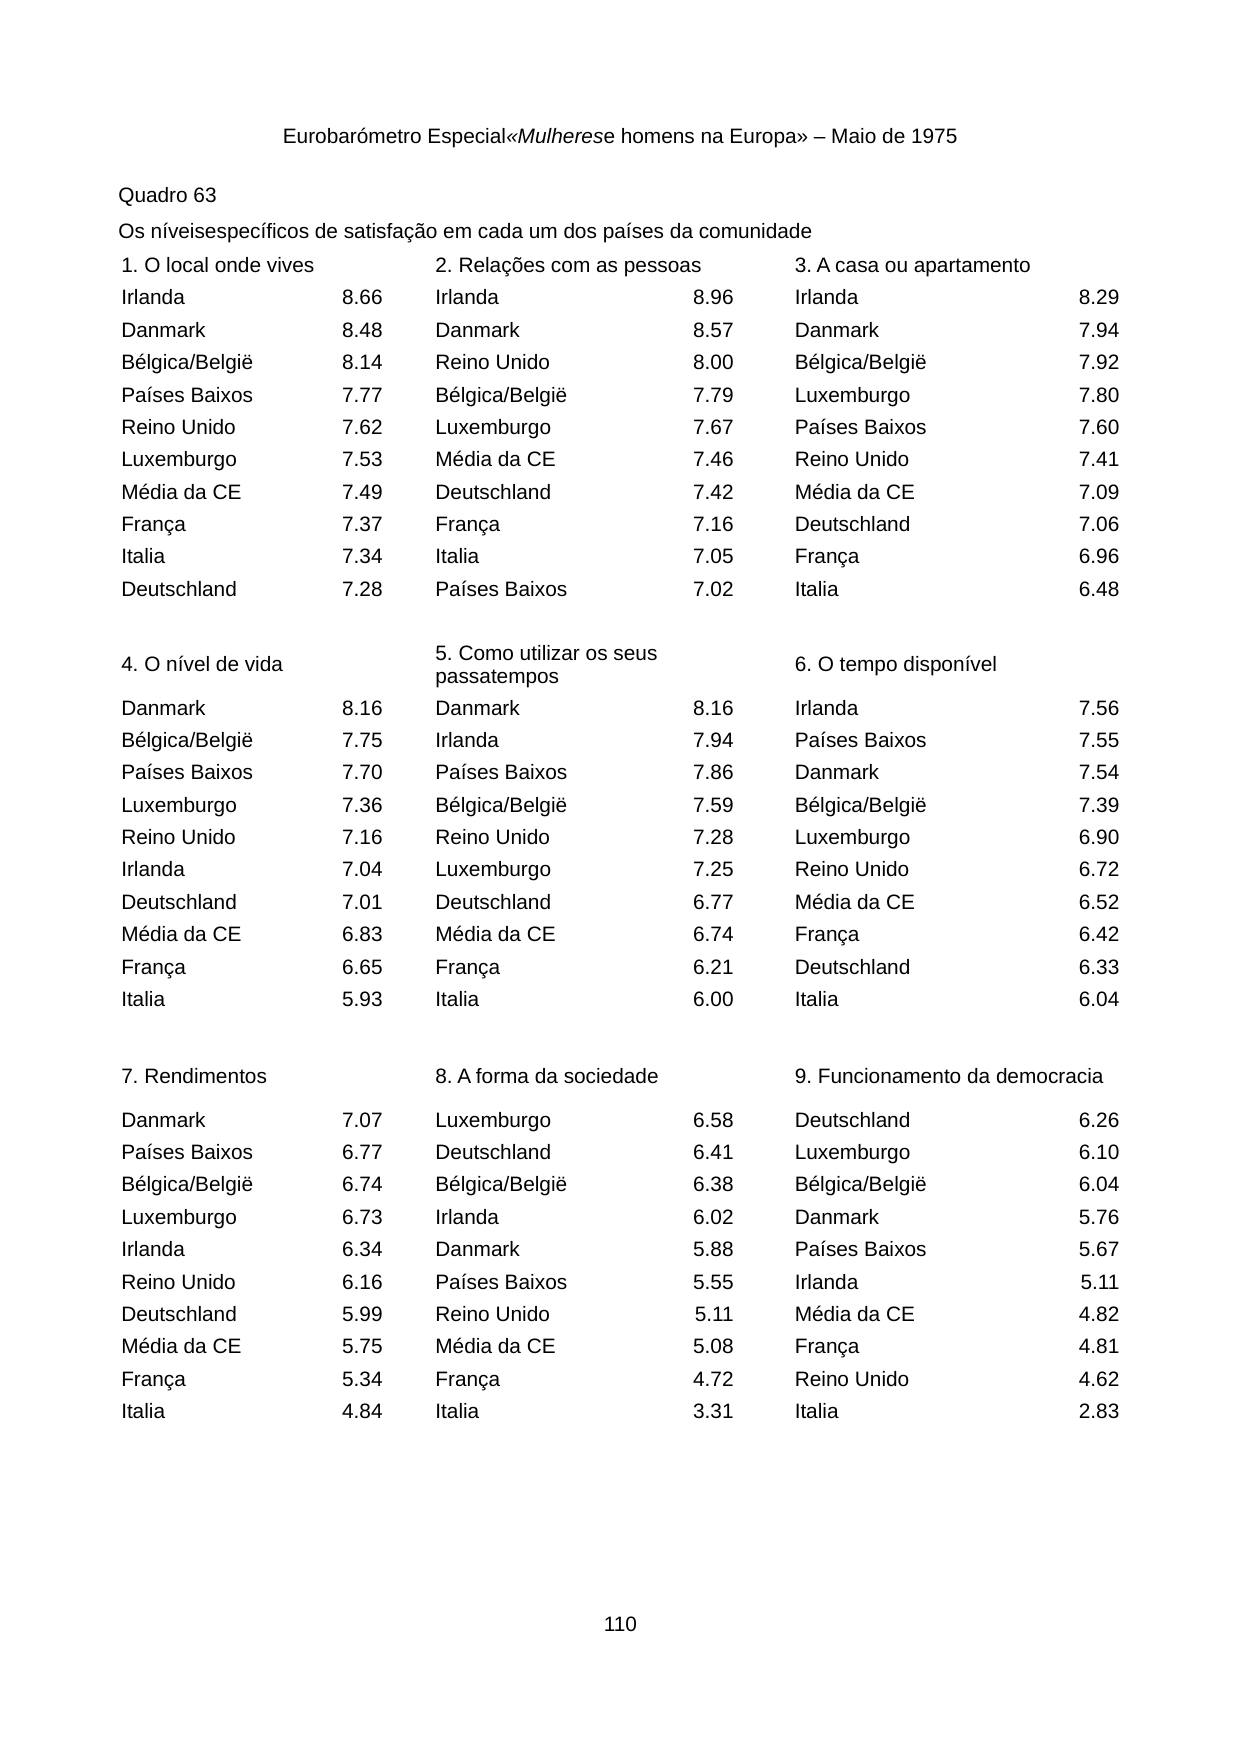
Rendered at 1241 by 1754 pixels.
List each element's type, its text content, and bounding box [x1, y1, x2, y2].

table_cell Bélgica/België [118, 346, 311, 378]
table_cell [385, 1298, 432, 1330]
table_cell [385, 853, 432, 886]
text Quadro 63 [118, 183, 1122, 207]
table_cell 8,00 [642, 346, 736, 378]
table_cell Danmark [792, 314, 994, 346]
table_cell Irlanda [432, 724, 642, 756]
table_cell Média da CE [432, 1330, 642, 1362]
table_cell Luxemburgo [792, 378, 994, 411]
table_cell 7,41 [994, 443, 1122, 475]
table_cell 8,16 [311, 691, 385, 723]
table_cell 7,59 [642, 788, 736, 821]
table_cell 4,72 [642, 1363, 736, 1395]
table_cell 7,94 [994, 314, 1122, 346]
table_cell 8,14 [311, 346, 385, 378]
table_cell 5,75 [311, 1330, 385, 1362]
table_cell Danmark [118, 691, 311, 723]
table_cell 5,11 [994, 1265, 1122, 1298]
table_cell 7,16 [311, 821, 385, 853]
table_cell 7,86 [642, 756, 736, 788]
table_cell Luxemburgo [792, 821, 994, 853]
table_cell [736, 346, 792, 378]
table_cell 7,46 [642, 443, 736, 475]
table_cell [385, 983, 432, 1015]
table_cell 7,77 [311, 378, 385, 411]
table_cell França [432, 950, 642, 983]
table_cell 6,10 [994, 1136, 1122, 1168]
table_cell 7,42 [642, 475, 736, 508]
table_cell 7,67 [642, 411, 736, 443]
table_cell [736, 1233, 792, 1265]
table_cell 6,65 [311, 950, 385, 983]
table_cell 4,62 [994, 1363, 1122, 1395]
table_cell Luxemburgo [432, 853, 642, 886]
table_cell [736, 314, 792, 346]
table_cell [736, 411, 792, 443]
table_cell [385, 724, 432, 756]
table_cell [385, 756, 432, 788]
table_cell 4. O nível de vida [118, 638, 385, 691]
table_cell [385, 314, 432, 346]
table_cell [385, 1363, 432, 1395]
table_cell [385, 1103, 432, 1136]
table_cell Reino Unido [432, 1298, 642, 1330]
table_cell Países Baixos [432, 756, 642, 788]
table_cell 6,04 [994, 1168, 1122, 1201]
table_cell Reino Unido [432, 346, 642, 378]
table_cell Italia [118, 983, 311, 1015]
table_cell 6,77 [642, 886, 736, 918]
table_cell Bélgica/België [432, 378, 642, 411]
table_cell Países Baixos [118, 1136, 311, 1168]
table_cell 8. A forma da sociedade [432, 1048, 736, 1103]
table_cell [385, 378, 432, 411]
table_cell Reino Unido [118, 1265, 311, 1298]
table_cell 5,34 [311, 1363, 385, 1395]
table_cell [736, 853, 792, 886]
table_cell Deutschland [118, 573, 311, 605]
table_cell [736, 1015, 792, 1047]
table_cell [385, 1330, 432, 1362]
table_cell Danmark [432, 314, 642, 346]
table_cell 7,28 [642, 821, 736, 853]
table_cell França [792, 918, 994, 950]
table_cell Reino Unido [118, 411, 311, 443]
table_cell Reino Unido [792, 443, 994, 475]
table_header 1. O local onde vives [118, 249, 385, 281]
table_cell Irlanda [432, 1201, 642, 1233]
table_cell Danmark [432, 1233, 642, 1265]
table_cell Média da CE [118, 918, 311, 950]
table_cell 7,34 [311, 540, 385, 573]
table_cell [736, 605, 792, 637]
table_cell Italia [792, 1395, 994, 1427]
table_cell [385, 1136, 432, 1168]
table_cell 7,56 [994, 691, 1122, 723]
table_cell 5,11 [642, 1298, 736, 1330]
table_cell Média da CE [118, 475, 311, 508]
table_cell Média da CE [432, 443, 642, 475]
table_cell [385, 605, 432, 637]
table_cell [736, 1201, 792, 1233]
table_cell [736, 1103, 792, 1136]
table_cell [736, 540, 792, 573]
text Os níveisespecíficos de satisfação em cada um dos países da comunidade [118, 219, 1122, 243]
table_cell Bélgica/België [792, 346, 994, 378]
table_cell [385, 638, 432, 691]
table_cell Luxemburgo [432, 411, 642, 443]
table_cell 7,75 [311, 724, 385, 756]
table_cell 7,94 [642, 724, 736, 756]
table_cell Reino Unido [792, 853, 994, 886]
table_cell 6,73 [311, 1201, 385, 1233]
table_cell [736, 378, 792, 411]
table_cell 6,74 [642, 918, 736, 950]
table_cell Italia [118, 1395, 311, 1427]
table_cell 6,16 [311, 1265, 385, 1298]
table_cell 7,37 [311, 508, 385, 540]
table_cell Deutschland [792, 950, 994, 983]
table_cell [385, 950, 432, 983]
table_cell 7,07 [311, 1103, 385, 1136]
table_cell Italia [432, 983, 642, 1015]
table_cell [385, 475, 432, 508]
table_cell 6,42 [994, 918, 1122, 950]
table_cell Irlanda [118, 853, 311, 886]
table_cell [385, 886, 432, 918]
table_cell Danmark [118, 1103, 311, 1136]
table_cell Bélgica/België [792, 1168, 994, 1201]
table_cell [736, 886, 792, 918]
table_cell 6,41 [642, 1136, 736, 1168]
table_cell 7,28 [311, 573, 385, 605]
table_cell [736, 1298, 792, 1330]
table_cell Países Baixos [432, 1265, 642, 1298]
table_cell França [118, 1363, 311, 1395]
table_cell [642, 1015, 736, 1047]
table_cell Média da CE [792, 886, 994, 918]
table_cell [736, 821, 792, 853]
table_cell [385, 1168, 432, 1201]
table_cell 7,79 [642, 378, 736, 411]
table_cell 8,48 [311, 314, 385, 346]
table_cell [736, 1048, 792, 1103]
table_cell 8,96 [642, 281, 736, 313]
table_cell Reino Unido [118, 821, 311, 853]
table_cell Luxemburgo [118, 1201, 311, 1233]
table_cell [385, 508, 432, 540]
table_cell [736, 788, 792, 821]
table_cell 5,76 [994, 1201, 1122, 1233]
table_cell [311, 605, 385, 637]
table_cell Deutschland [432, 475, 642, 508]
table_header 2. Relações com as pessoas [432, 249, 736, 281]
table_cell 8,66 [311, 281, 385, 313]
table_cell 7. Rendimentos [118, 1048, 385, 1103]
table_cell [385, 411, 432, 443]
table_cell 7,01 [311, 886, 385, 918]
table_cell 6,96 [994, 540, 1122, 573]
table_cell 6,58 [642, 1103, 736, 1136]
table_cell 7,62 [311, 411, 385, 443]
table_cell Luxemburgo [118, 443, 311, 475]
table_cell [736, 1395, 792, 1427]
table_cell 7,54 [994, 756, 1122, 788]
table_cell Luxemburgo [792, 1136, 994, 1168]
table_cell Irlanda [792, 1265, 994, 1298]
table_cell [385, 918, 432, 950]
table_cell 5,88 [642, 1233, 736, 1265]
table_cell Deutschland [432, 1136, 642, 1168]
table_cell [736, 983, 792, 1015]
table_cell Irlanda [118, 281, 311, 313]
table_cell [385, 1395, 432, 1427]
table_cell Luxemburgo [432, 1103, 642, 1136]
table_cell 6. O tempo disponível [792, 638, 1122, 691]
table_cell 2,83 [994, 1395, 1122, 1427]
table_cell 7,39 [994, 788, 1122, 821]
table_cell 4,82 [994, 1298, 1122, 1330]
table_cell Média da CE [792, 475, 994, 508]
table_cell 7,05 [642, 540, 736, 573]
table_cell 7,02 [642, 573, 736, 605]
table_cell França [432, 1363, 642, 1395]
table_cell 5,99 [311, 1298, 385, 1330]
table_cell [432, 1015, 642, 1047]
table_cell Países Baixos [792, 1233, 994, 1265]
table_cell Bélgica/België [118, 724, 311, 756]
table_cell Deutschland [118, 886, 311, 918]
table_cell 5,93 [311, 983, 385, 1015]
table_cell 7,80 [994, 378, 1122, 411]
table_cell 6,52 [994, 886, 1122, 918]
table_cell [994, 605, 1122, 637]
table_header 3. A casa ou apartamento [792, 249, 1122, 281]
table_cell Países Baixos [792, 411, 994, 443]
table_cell [736, 475, 792, 508]
table_cell 6,02 [642, 1201, 736, 1233]
table_cell [385, 1048, 432, 1103]
table_cell Italia [432, 1395, 642, 1427]
table_cell [736, 1136, 792, 1168]
table_cell 6,72 [994, 853, 1122, 886]
table_cell [736, 573, 792, 605]
table_cell 4,81 [994, 1330, 1122, 1362]
table_cell Deutschland [792, 1103, 994, 1136]
table_cell Reino Unido [792, 1363, 994, 1395]
table_cell [118, 605, 311, 637]
table_cell 7,06 [994, 508, 1122, 540]
table_cell Danmark [118, 314, 311, 346]
table_cell Reino Unido [432, 821, 642, 853]
table_cell 6,48 [994, 573, 1122, 605]
table_cell [736, 1330, 792, 1362]
table_cell Deutschland [792, 508, 994, 540]
table_cell 7,25 [642, 853, 736, 886]
table_cell 5. Como utilizar os seus passatempos [432, 638, 736, 691]
table_cell 4,84 [311, 1395, 385, 1427]
table_cell [385, 346, 432, 378]
table_cell Países Baixos [792, 724, 994, 756]
table_cell 7,09 [994, 475, 1122, 508]
table_cell 7,60 [994, 411, 1122, 443]
table_cell 7,36 [311, 788, 385, 821]
table_cell 6,77 [311, 1136, 385, 1168]
table_cell Italia [118, 540, 311, 573]
table_cell [736, 508, 792, 540]
table_cell 8,57 [642, 314, 736, 346]
table_cell 7,04 [311, 853, 385, 886]
table_cell 7,49 [311, 475, 385, 508]
table_cell 6,00 [642, 983, 736, 1015]
table_cell [385, 788, 432, 821]
table_cell França [792, 1330, 994, 1362]
table_cell [385, 573, 432, 605]
table_cell Países Baixos [118, 378, 311, 411]
table_cell 6,21 [642, 950, 736, 983]
table_cell [736, 950, 792, 983]
table_cell Bélgica/België [792, 788, 994, 821]
table_cell [736, 638, 792, 691]
table_cell França [432, 508, 642, 540]
table_cell [736, 1265, 792, 1298]
table_cell [311, 1015, 385, 1047]
table_cell Irlanda [432, 281, 642, 313]
table_cell [385, 691, 432, 723]
table_cell 7,53 [311, 443, 385, 475]
table_cell Italia [792, 983, 994, 1015]
table_cell [736, 724, 792, 756]
table_cell [385, 1201, 432, 1233]
table_cell Italia [792, 573, 994, 605]
table_cell 6,26 [994, 1103, 1122, 1136]
table_cell [385, 540, 432, 573]
table_header [736, 249, 792, 281]
table_cell 7,55 [994, 724, 1122, 756]
table_cell 8,16 [642, 691, 736, 723]
table_cell Média da CE [118, 1330, 311, 1362]
table_cell [118, 1015, 311, 1047]
table_cell [792, 605, 994, 637]
table_cell [736, 1168, 792, 1201]
table_cell Deutschland [432, 886, 642, 918]
table_cell [736, 691, 792, 723]
table_cell [385, 443, 432, 475]
table_cell 7,16 [642, 508, 736, 540]
table_cell [432, 605, 642, 637]
table_cell Bélgica/België [432, 788, 642, 821]
table_cell 8,29 [994, 281, 1122, 313]
table_cell [736, 443, 792, 475]
table_cell Média da CE [432, 918, 642, 950]
table_cell [994, 1015, 1122, 1047]
table_cell 6,74 [311, 1168, 385, 1201]
table_cell Média da CE [792, 1298, 994, 1330]
table_cell [385, 1233, 432, 1265]
table_cell Bélgica/België [118, 1168, 311, 1201]
table_cell [385, 821, 432, 853]
table_cell 7,70 [311, 756, 385, 788]
table_cell 6,34 [311, 1233, 385, 1265]
table_cell França [792, 540, 994, 573]
table_cell 5,08 [642, 1330, 736, 1362]
table_cell [385, 281, 432, 313]
table_cell Danmark [792, 756, 994, 788]
table_cell Italia [432, 540, 642, 573]
table_cell 3,31 [642, 1395, 736, 1427]
table_cell Países Baixos [118, 756, 311, 788]
table_cell Danmark [432, 691, 642, 723]
table_cell 5,55 [642, 1265, 736, 1298]
table_cell [642, 605, 736, 637]
table_cell Irlanda [792, 691, 994, 723]
table_cell [736, 1363, 792, 1395]
table_cell Irlanda [792, 281, 994, 313]
table_cell Países Baixos [432, 573, 642, 605]
table_cell Bélgica/België [432, 1168, 642, 1201]
table_cell [385, 1015, 432, 1047]
table_cell 6,33 [994, 950, 1122, 983]
table_cell 6,38 [642, 1168, 736, 1201]
table_cell Deutschland [118, 1298, 311, 1330]
table_cell Danmark [792, 1201, 994, 1233]
table_cell 6,04 [994, 983, 1122, 1015]
table_cell França [118, 508, 311, 540]
table_cell 5,67 [994, 1233, 1122, 1265]
table_cell [736, 918, 792, 950]
table_cell [736, 756, 792, 788]
table_cell Luxemburgo [118, 788, 311, 821]
table_cell [792, 1015, 994, 1047]
table_cell 6,90 [994, 821, 1122, 853]
table_cell Irlanda [118, 1233, 311, 1265]
table_cell 7,92 [994, 346, 1122, 378]
table_cell 9. Funcionamento da democracia [792, 1048, 1122, 1103]
table_cell 6,83 [311, 918, 385, 950]
table_cell França [118, 950, 311, 983]
table_cell [385, 1265, 432, 1298]
table_header [385, 249, 432, 281]
table_cell [736, 281, 792, 313]
